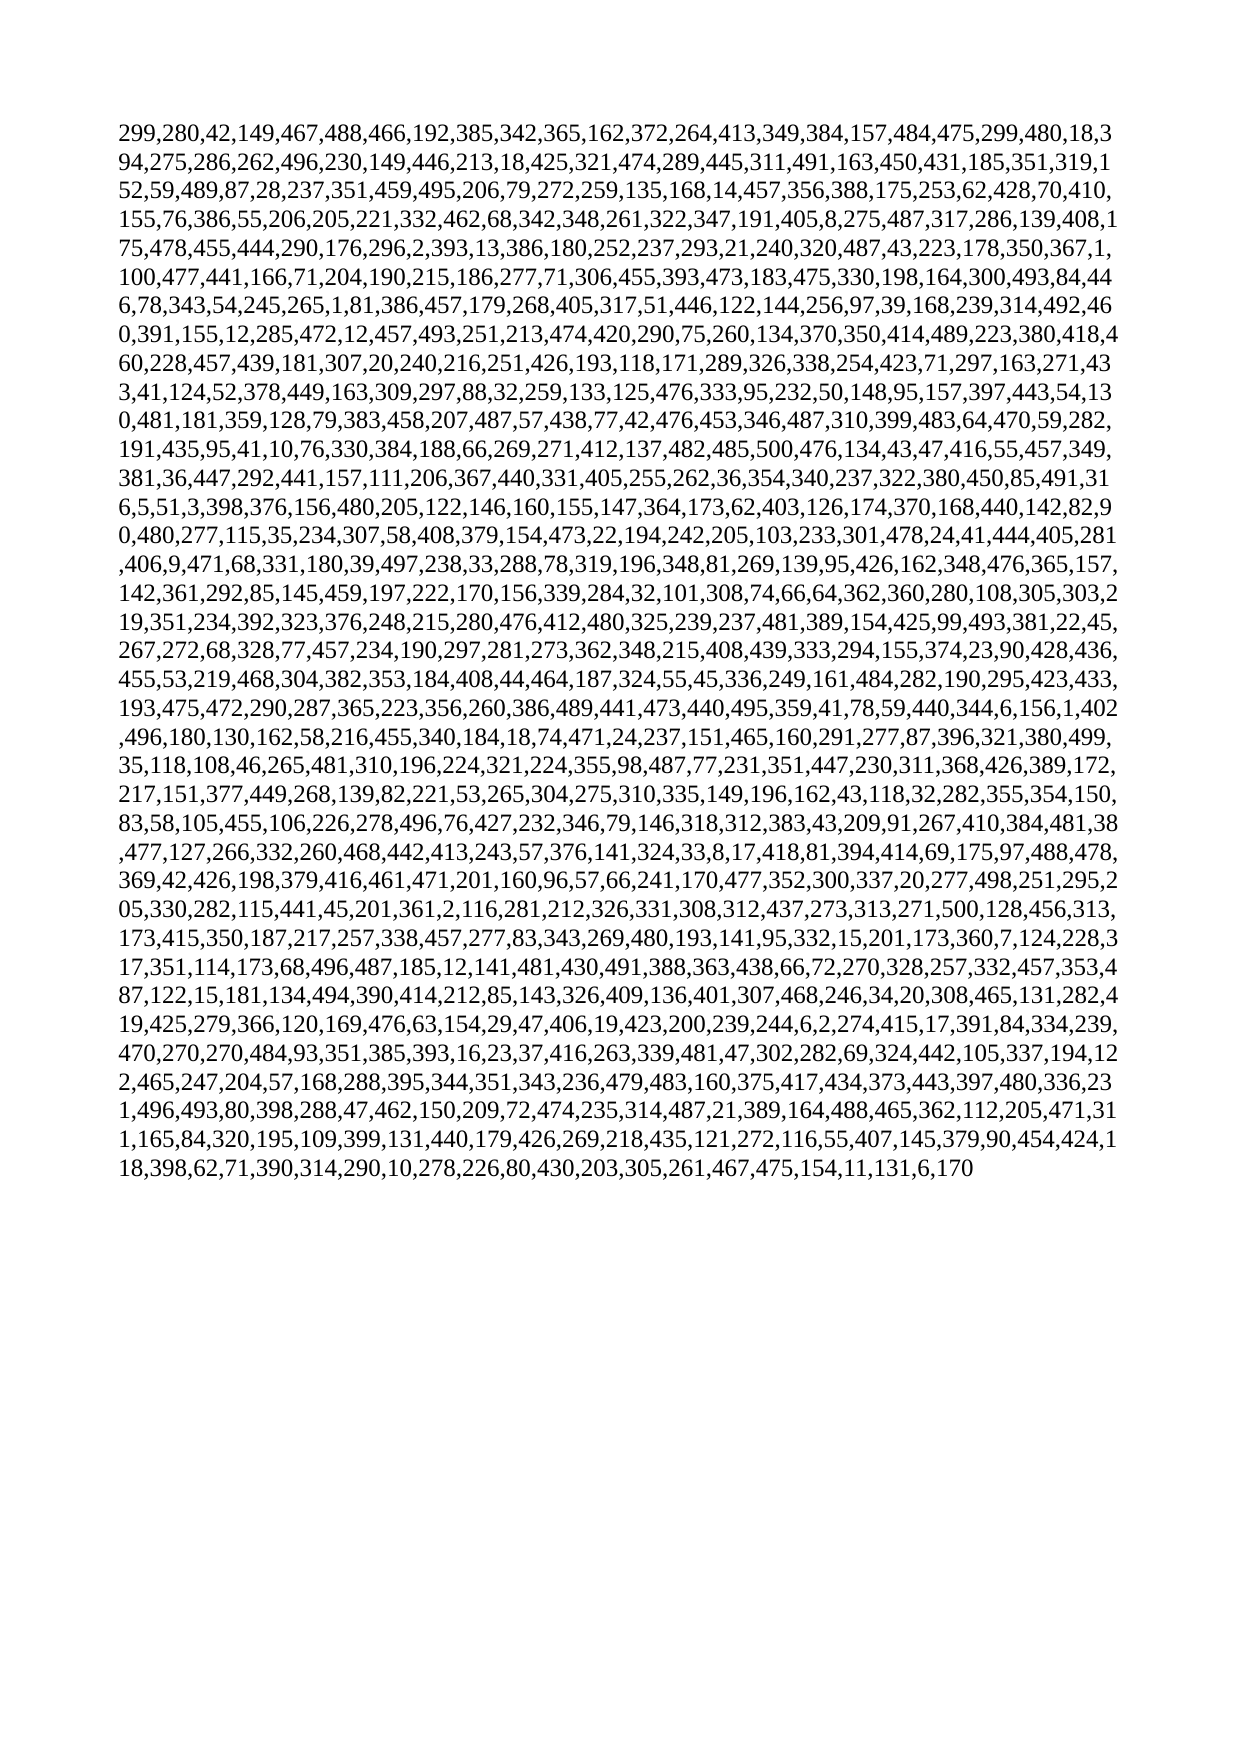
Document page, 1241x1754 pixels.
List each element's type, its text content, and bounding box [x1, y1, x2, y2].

text 299,280,42,149,467,488,466,192,385,342,365,162,372,264,413,349,384,157,484,475,299,480,18,394,275,286,262,496,230,149,446,213,18,425,321,474,289,445,311,491,163,450,431,185,351,319,152,59,489,87,28,237,351,459,495,206,79,272,259,135,168,14,457,356,388,175,253,62,428,70,410,155,76,386,55,206,205,221,332,462,68,342,348,261,322,347,191,405,8,275,487,317,286,139,408,175,478,455,444,290,176,296,2,393,13,386,180,252,237,293,21,240,320,487,43,223,178,350,367,1,100,477,441,166,71,204,190,215,186,277,71,306,455,393,473,183,475,330,198,164,300,493,84,446,78,343,54,245,265,1,81,386,457,179,268,405,317,51,446,122,144,256,97,39,168,239,314,492,460,391,155,12,285,472,12,457,493,251,213,474,420,290,75,260,134,370,350,414,489,223,380,418,460,228,457,439,181,307,20,240,216,251,426,193,118,171,289,326,338,254,423,71,297,163,271,433,41,124,52,378,449,163,309,297,88,32,259,133,125,476,333,95,232,50,148,95,157,397,443,54,130,481,181,359,128,79,383,458,207,487,57,438,77,42,476,453,346,487,310,399,483,64,470,59,282,191,435,95,41,10,76,330,384,188,66,269,271,412,137,482,485,500,476,134,43,47,416,55,457,349,381,36,447,292,441,157,111,206,367,440,331,405,255,262,36,354,340,237,322,380,450,85,491,316,5,51,3,398,376,156,480,205,122,146,160,155,147,364,173,62,403,126,174,370,168,440,142,82,90,480,277,115,35,234,307,58,408,379,154,473,22,194,242,205,103,233,301,478,24,41,444,405,281,406,9,471,68,331,180,39,497,238,33,288,78,319,196,348,81,269,139,95,426,162,348,476,365,157,142,361,292,85,145,459,197,222,170,156,339,284,32,101,308,74,66,64,362,360,280,108,305,303,219,351,234,392,323,376,248,215,280,476,412,480,325,239,237,481,389,154,425,99,493,381,22,45,267,272,68,328,77,457,234,190,297,281,273,362,348,215,408,439,333,294,155,374,23,90,428,436,455,53,219,468,304,382,353,184,408,44,464,187,324,55,45,336,249,161,484,282,190,295,423,433,193,475,472,290,287,365,223,356,260,386,489,441,473,440,495,359,41,78,59,440,344,6,156,1,402,496,180,130,162,58,216,455,340,184,18,74,471,24,237,151,465,160,291,277,87,396,321,380,499,35,118,108,46,265,481,310,196,224,321,224,355,98,487,77,231,351,447,230,311,368,426,389,172,217,151,377,449,268,139,82,221,53,265,304,275,310,335,149,196,162,43,118,32,282,355,354,150,83,58,105,455,106,226,278,496,76,427,232,346,79,146,318,312,383,43,209,91,267,410,384,481,38,477,127,266,332,260,468,442,413,243,57,376,141,324,33,8,17,418,81,394,414,69,175,97,488,478,369,42,426,198,379,416,461,471,201,160,96,57,66,241,170,477,352,300,337,20,277,498,251,295,205,330,282,115,441,45,201,361,2,116,281,212,326,331,308,312,437,273,313,271,500,128,456,313,173,415,350,187,217,257,338,457,277,83,343,269,480,193,141,95,332,15,201,173,360,7,124,228,317,351,114,173,68,496,487,185,12,141,481,430,491,388,363,438,66,72,270,328,257,332,457,353,487,122,15,181,134,494,390,414,212,85,143,326,409,136,401,307,468,246,34,20,308,465,131,282,419,425,279,366,120,169,476,63,154,29,47,406,19,423,200,239,244,6,2,274,415,17,391,84,334,239,470,270,270,484,93,351,385,393,16,23,37,416,263,339,481,47,302,282,69,324,442,105,337,194,122,465,247,204,57,168,288,395,344,351,343,236,479,483,160,375,417,434,373,443,397,480,336,231,496,493,80,398,288,47,462,150,209,72,474,235,314,487,21,389,164,488,465,362,112,205,471,311,165,84,320,195,109,399,131,440,179,426,269,218,435,121,272,116,55,407,145,379,90,454,424,118,398,62,71,390,314,290,10,278,226,80,430,203,305,261,467,475,154,11,131,6,170 [118, 118, 1122, 1182]
